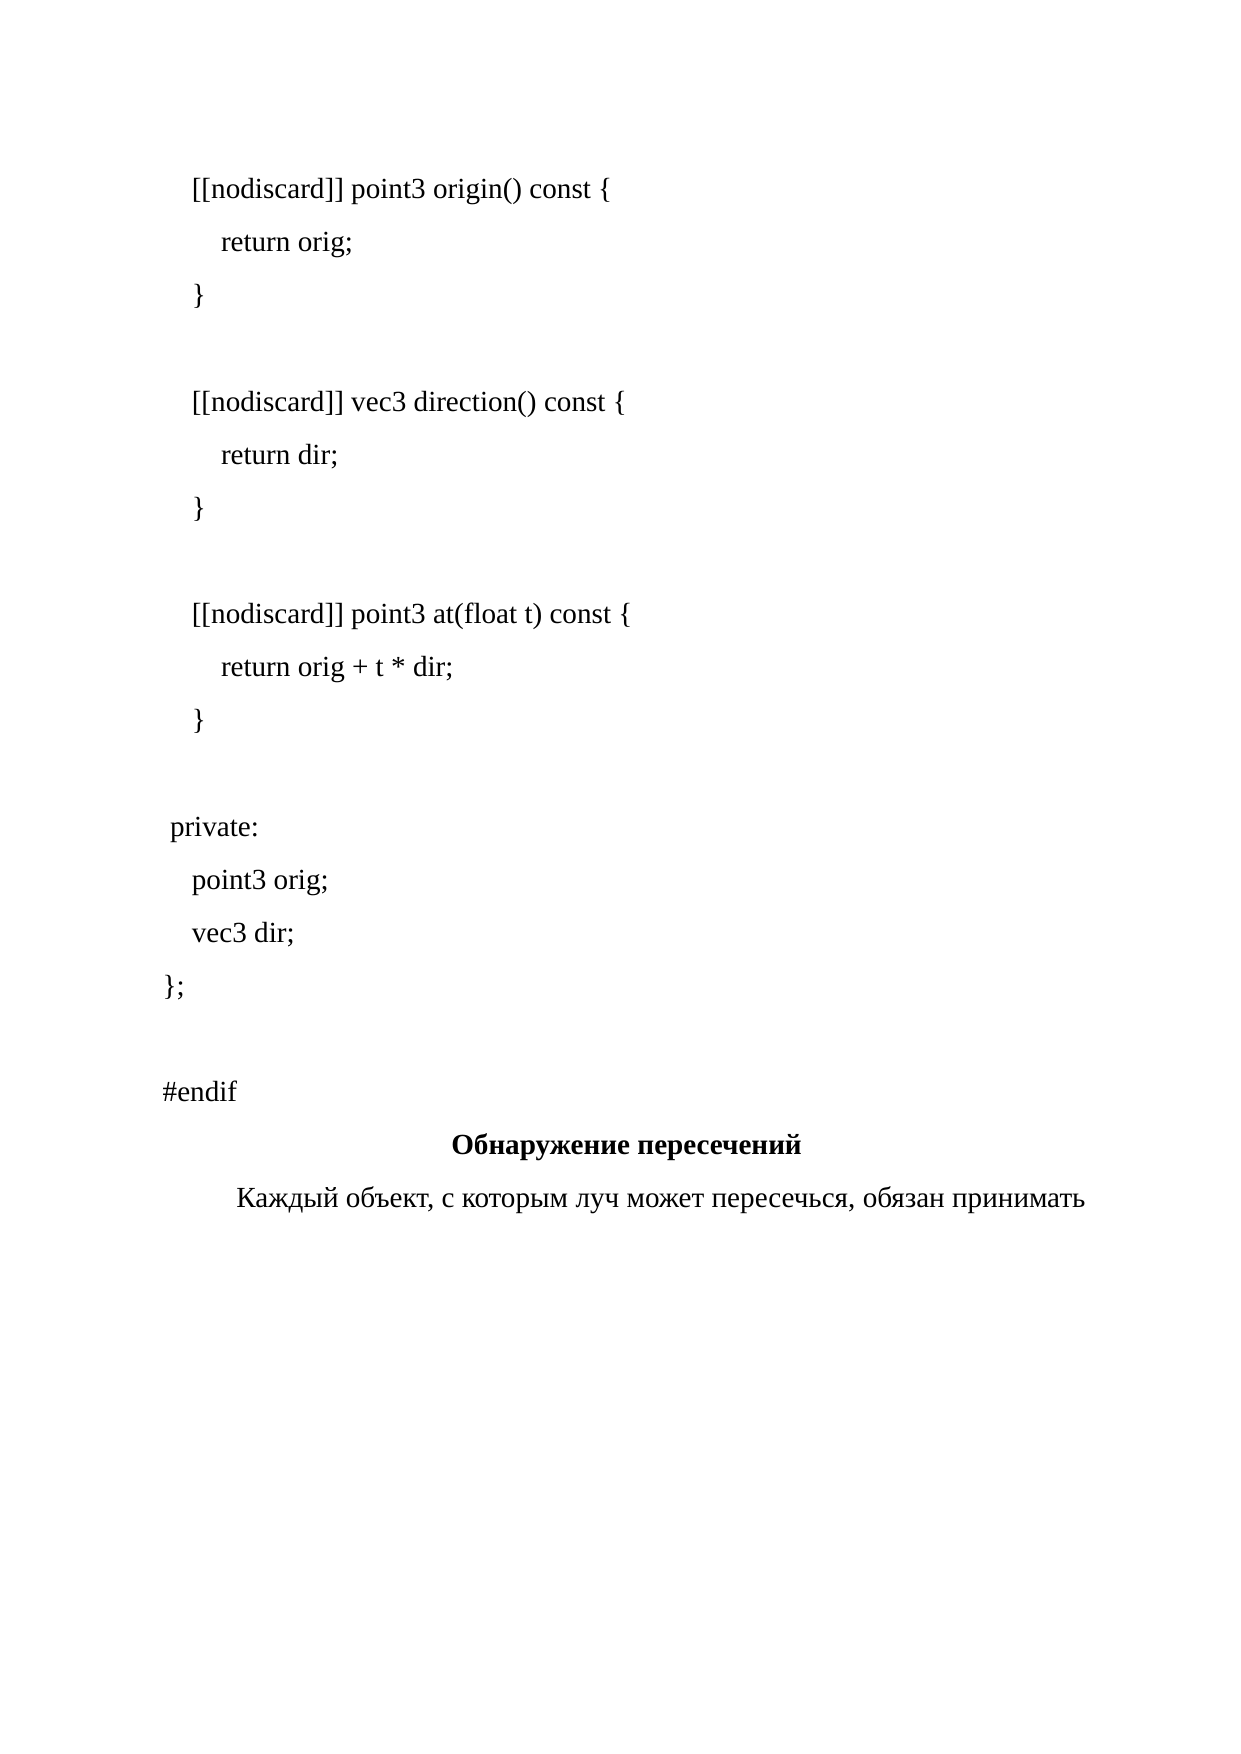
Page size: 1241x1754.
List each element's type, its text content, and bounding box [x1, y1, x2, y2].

text [[nodiscard]] point3 origin() const { [162, 171, 1090, 205]
text Каждый объект, с которым луч может пересечься, обязан принимать [162, 1181, 1090, 1214]
text return dir; [162, 437, 1090, 470]
text }; [162, 968, 1090, 1002]
text [[nodiscard]] point3 at(float t) const { [162, 596, 1090, 630]
text } [162, 277, 1090, 311]
text point3 orig; [162, 862, 1090, 895]
text #endif [162, 1074, 1090, 1108]
text } [162, 702, 1090, 736]
text return orig + t * dir; [162, 649, 1090, 683]
text return orig; [162, 224, 1090, 258]
text vec3 dir; [162, 915, 1090, 948]
text } [162, 490, 1090, 523]
text [[nodiscard]] vec3 direction() const { [162, 384, 1090, 417]
text private: [162, 809, 1090, 842]
text Обнаружение пересечений [162, 1127, 1090, 1161]
